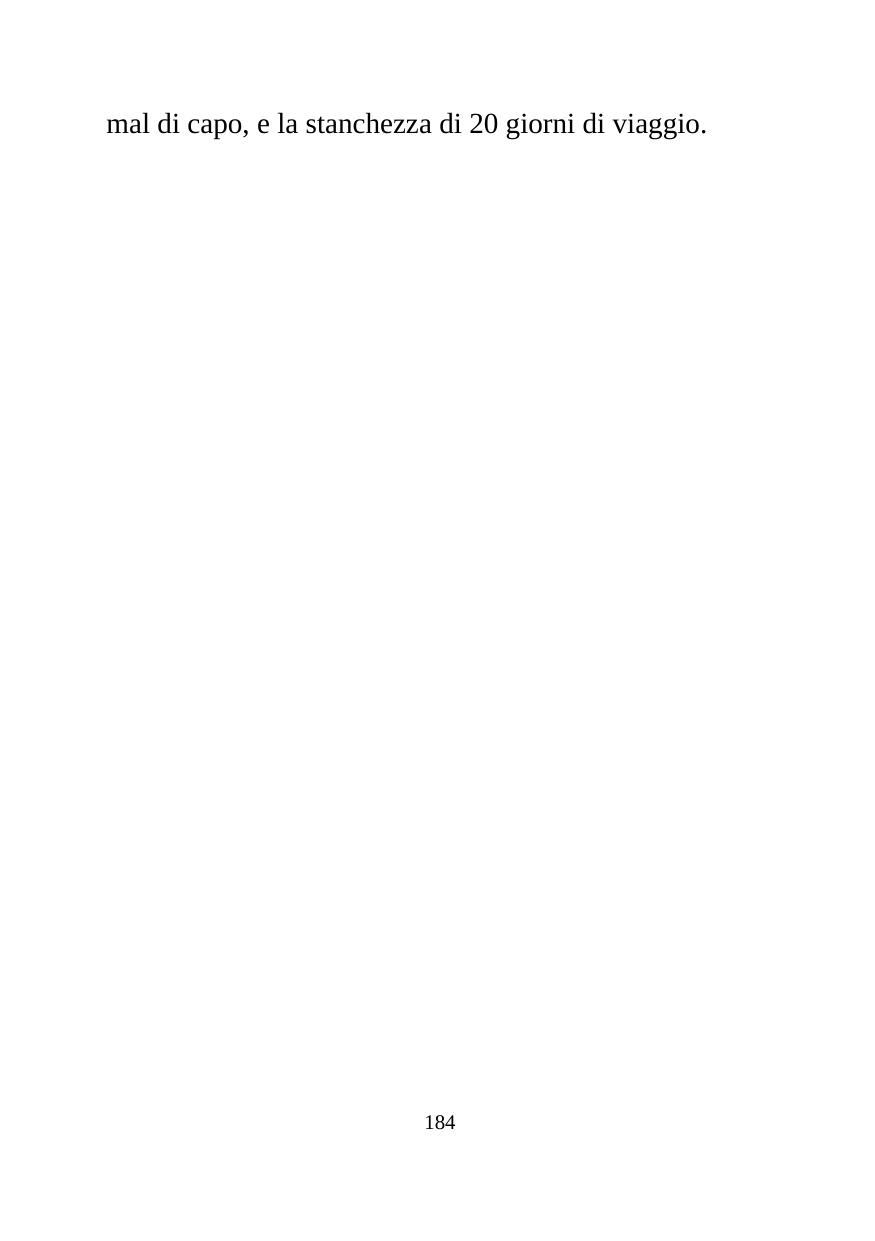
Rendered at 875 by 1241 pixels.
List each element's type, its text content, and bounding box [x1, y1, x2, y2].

text mal di capo, e la stanchezza di 20 giorni di viaggio. [106, 106, 768, 140]
